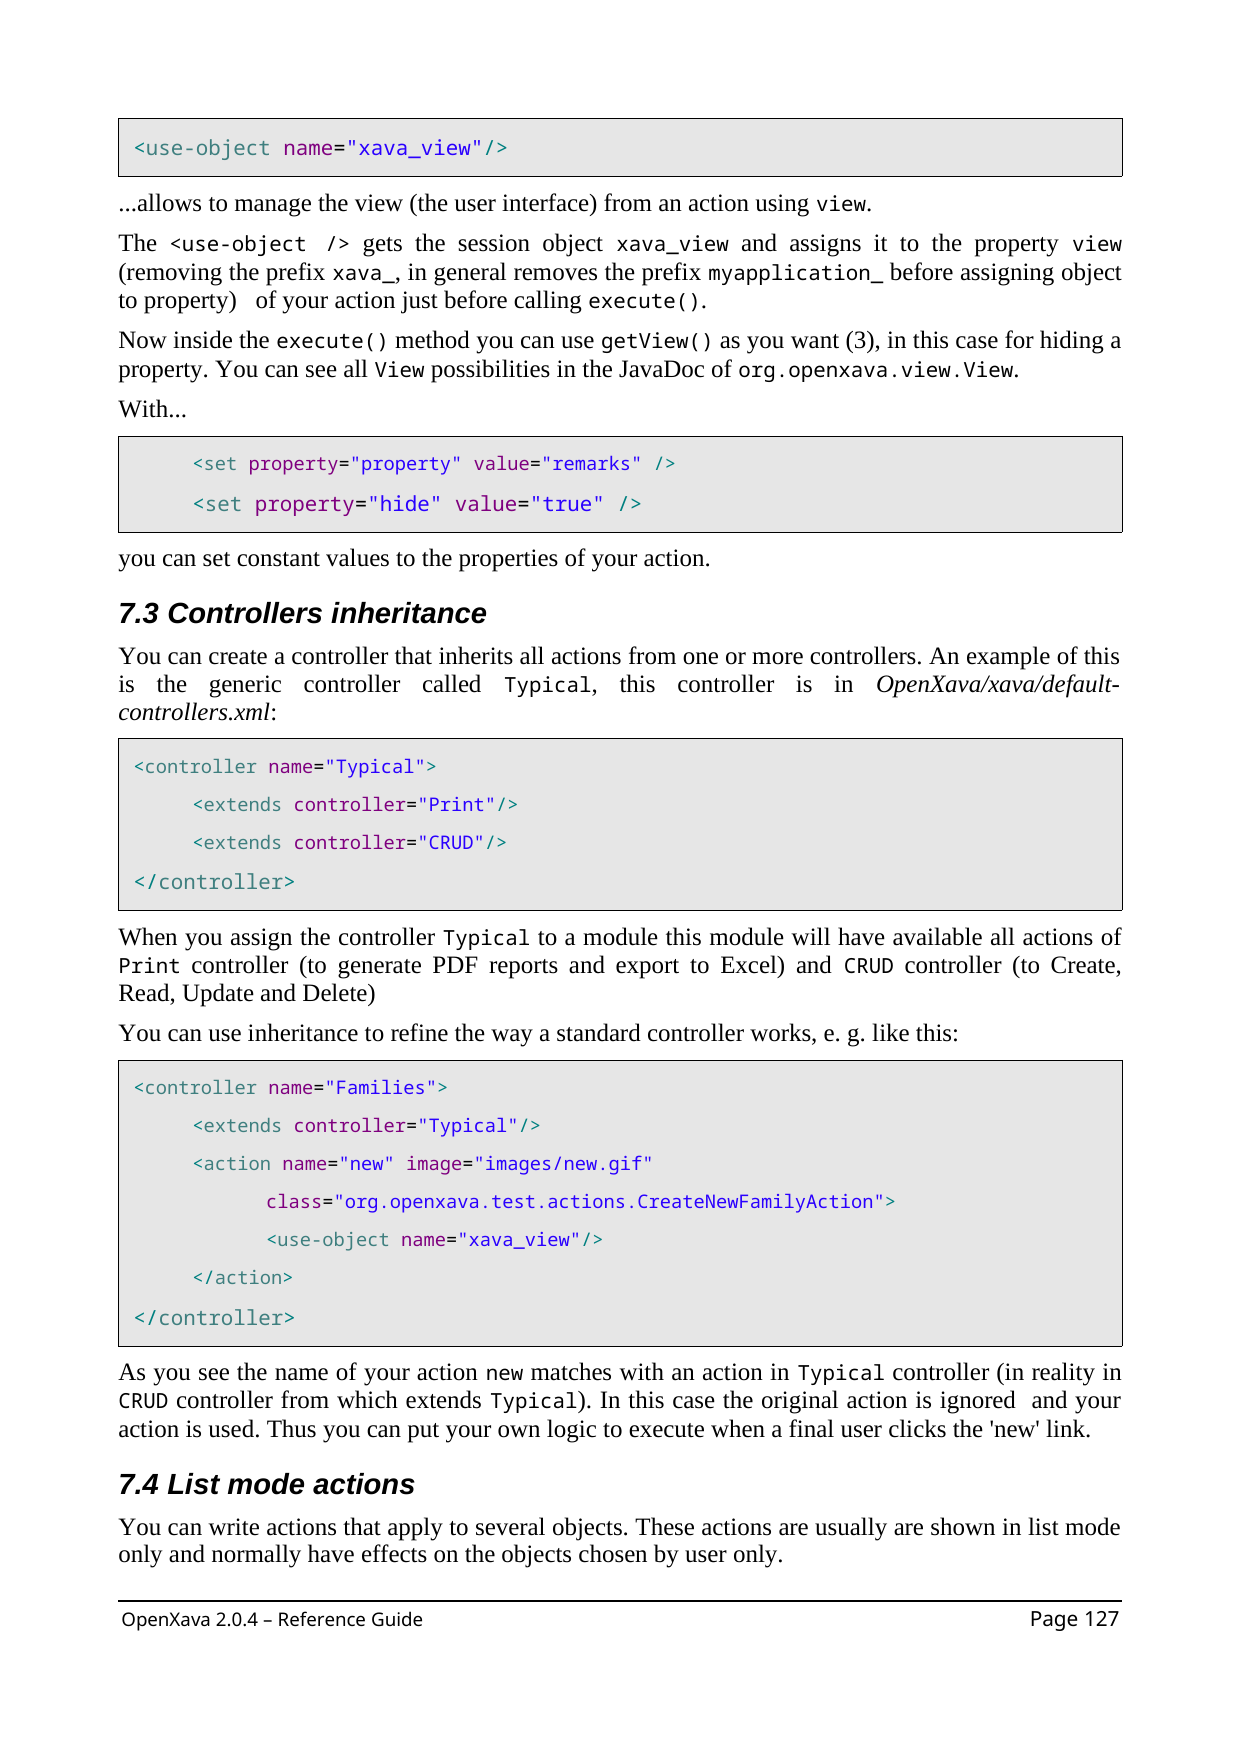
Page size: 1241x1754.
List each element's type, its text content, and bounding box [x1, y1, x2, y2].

text With... [118, 396, 1122, 423]
text <set property="hide" value="true" /> [119, 474, 1122, 532]
subtitle Controllers inheritance [118, 597, 1122, 630]
text </controller> [119, 852, 1122, 910]
text ...allows to manage the view (the user interface) from an action using view. [118, 189, 1122, 217]
text The <use-object /> gets the session object xava_view and assigns it to the property view (removing the prefix xava_, in general removes the prefix myapplication_ before assigning object to property) of your action just before calling execute(). [118, 229, 1122, 314]
text class="org.openxava.test.actions.CreateNewFamilyAction"> [119, 1174, 1122, 1212]
subtitle List mode actions [118, 1468, 1122, 1500]
text You can write actions that apply to several objects. These actions are usually are shown in list mode only and normally have effects on the objects chosen by user only. [118, 1513, 1122, 1568]
text you can set constant values to the properties of your action. [118, 544, 1122, 572]
text <set property="property" value="remarks" /> [119, 437, 1122, 474]
text As you see the name of your action new matches with an action in Typical controller (in reality in CRUD controller from which extends Typical). In this case the original action is ignored and your action is used. Thus you can put your own logic to execute when a final user clicks the 'new' link. [118, 1358, 1122, 1443]
text You can create a controller that inherits all actions from one or more controllers. An example of this is the generic controller called Typical, this controller is in OpenXava/xava/default-controllers.xml: [118, 642, 1122, 726]
text When you assign the controller Typical to a module this module will have available all actions of Print controller (to generate PDF reports and export to Excel) and CRUD controller (to Create, Read, Update and Delete) [118, 923, 1122, 1007]
text </action> [119, 1250, 1122, 1288]
text <extends controller="CRUD"/> [119, 814, 1122, 852]
text <action name="new" image="images/new.gif" [119, 1136, 1122, 1174]
text <use-object name="xava_view"/> [119, 1212, 1122, 1250]
text <controller name="Typical"> [119, 739, 1122, 776]
text <controller name="Families"> [119, 1061, 1122, 1098]
text <extends controller="Print"/> [119, 776, 1122, 814]
text <extends controller="Typical"/> [119, 1098, 1122, 1136]
text You can use inheritance to refine the way a standard controller works, e. g. like this: [118, 1019, 1122, 1047]
text <use-object name="xava_view"/> [119, 119, 1122, 176]
text </controller> [119, 1288, 1122, 1346]
text Now inside the execute() method you can use getView() as you want (3), in this case for hiding a property. You can see all View possibilities in the JavaDoc of org.openxava.view.View. [118, 327, 1122, 383]
